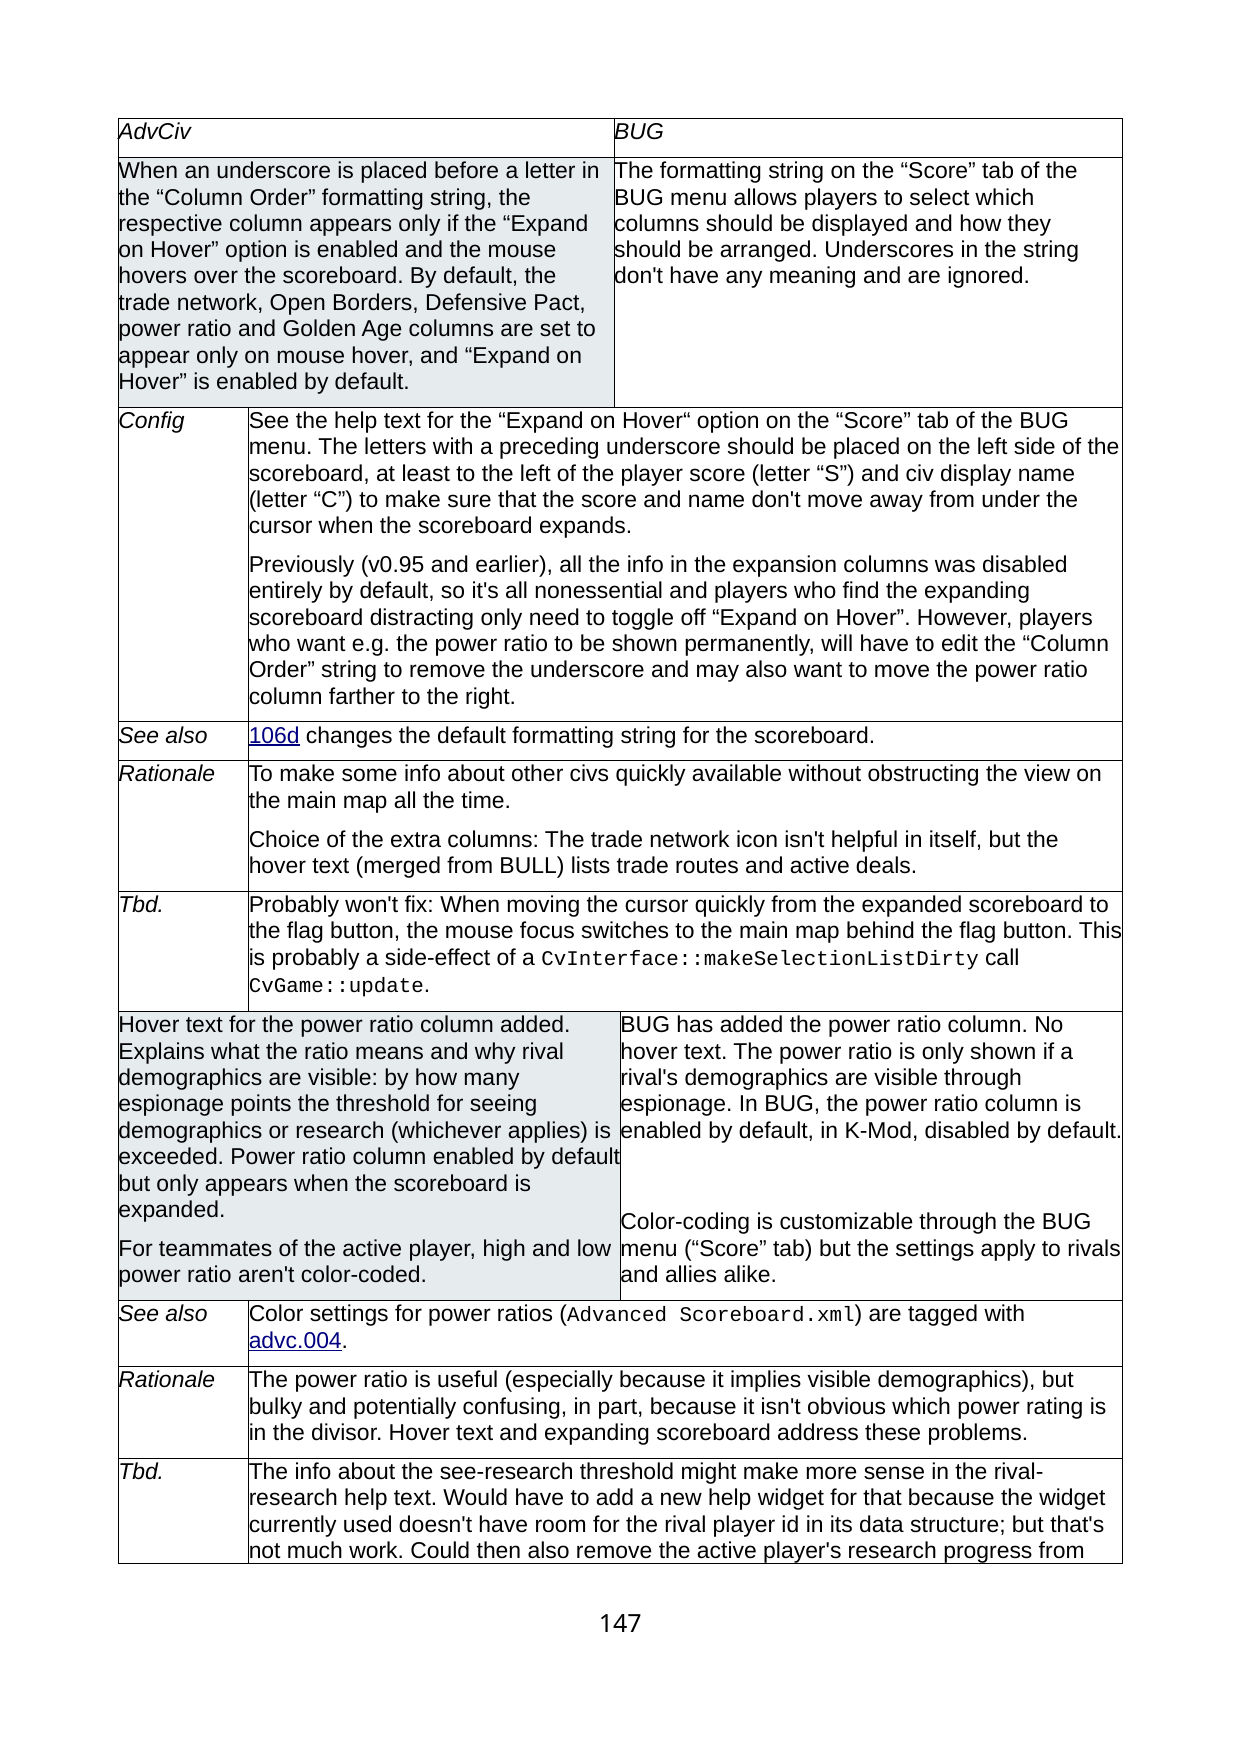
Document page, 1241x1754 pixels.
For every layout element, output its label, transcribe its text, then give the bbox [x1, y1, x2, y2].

table_cell See the help text for the “Expand on Hover“ option on the “Score” tab of the BUG menu. The letters with a preceding underscore should be placed on the left side of the scoreboard, at least to the left of the player score (letter “S”) and civ display name (letter “C”) to make sure that the score and name don't move away from under the cursor when the scoreboard expands. Previously (v0.95 and earlier), all the info in the expansion columns was disabled entirely by default, so it's all nonessential and players who find the expanding scoreboard distracting only need to toggle off “Expand on Hover”. However, players who want e.g. the power ratio to be shown permanently, will have to edit the “Column Order” string to remove the underscore and may also want to move the power ratio column farther to the right. [249, 408, 1122, 721]
table_cell See also [119, 722, 248, 760]
table_cell Color settings for power ratios (Advanced Scoreboard.xml) are tagged with advc.004. [249, 1301, 1122, 1366]
table_cell 106d changes the default formatting string for the scoreboard. [249, 722, 1122, 760]
table_cell See also [119, 1301, 248, 1366]
table_cell Tbd. [119, 1459, 248, 1563]
table_cell BUG [615, 119, 1122, 157]
table_cell Hover text for the power ratio column added. Explains what the ratio means and why rival demographics are visible: by how many espionage points the threshold for seeing demographics or research (whichever applies) is exceeded. Power ratio column enabled by default but only appears when the scoreboard is expanded. For teammates of the active player, high and low power ratio aren't color-coded. [119, 1012, 620, 1300]
table_cell AdvCiv [119, 119, 614, 157]
table_cell BUG has added the power ratio column. No hover text. The power ratio is only shown if a rival's demographics are visible through espionage. In BUG, the power ratio column is enabled by default, in K-Mod, disabled by default. Color-coding is customizable through the BUG menu (“Score” tab) but the settings apply to rivals and allies alike. [621, 1012, 1122, 1300]
table_cell Tbd. [119, 892, 248, 1011]
table_cell To make some info about other civs quickly available without obstructing the view on the main map all the time. Choice of the extra columns: The trade network icon isn't helpful in itself, but the hover text (merged from BULL) lists trade routes and active deals. [249, 761, 1122, 891]
table_cell Config [119, 408, 248, 721]
table_cell The info about the see-research threshold might make more sense in the rival-research help text. Would have to add a new help widget for that because the widget currently used doesn't have room for the rival player id in its data structure; but that's not much work. Could then also remove the active player's research progress from [249, 1459, 1122, 1563]
table_cell When an underscore is placed before a letter in the “Column Order” formatting string, the respective column appears only if the “Expand on Hover” option is enabled and the mouse hovers over the scoreboard. By default, the trade network, Open Borders, Defensive Pact, power ratio and Golden Age columns are set to appear only on mouse hover, and “Expand on Hover” is enabled by default. [119, 158, 614, 407]
table_cell Probably won't fix: When moving the cursor quickly from the expanded scoreboard to the flag button, the mouse focus switches to the main map behind the flag button. This is probably a side-effect of a CvInterface::makeSelectionListDirty call CvGame::update. [249, 892, 1122, 1011]
table_cell Rationale [119, 1367, 248, 1458]
table_cell The power ratio is useful (especially because it implies visible demographics), but bulky and potentially confusing, in part, because it isn't obvious which power rating is in the divisor. Hover text and expanding scoreboard address these problems. [249, 1367, 1122, 1458]
table_cell The formatting string on the “Score” tab of the BUG menu allows players to select which columns should be displayed and how they should be arranged. Underscores in the string don't have any meaning and are ignored. [615, 158, 1122, 407]
table_cell Rationale [119, 761, 248, 891]
